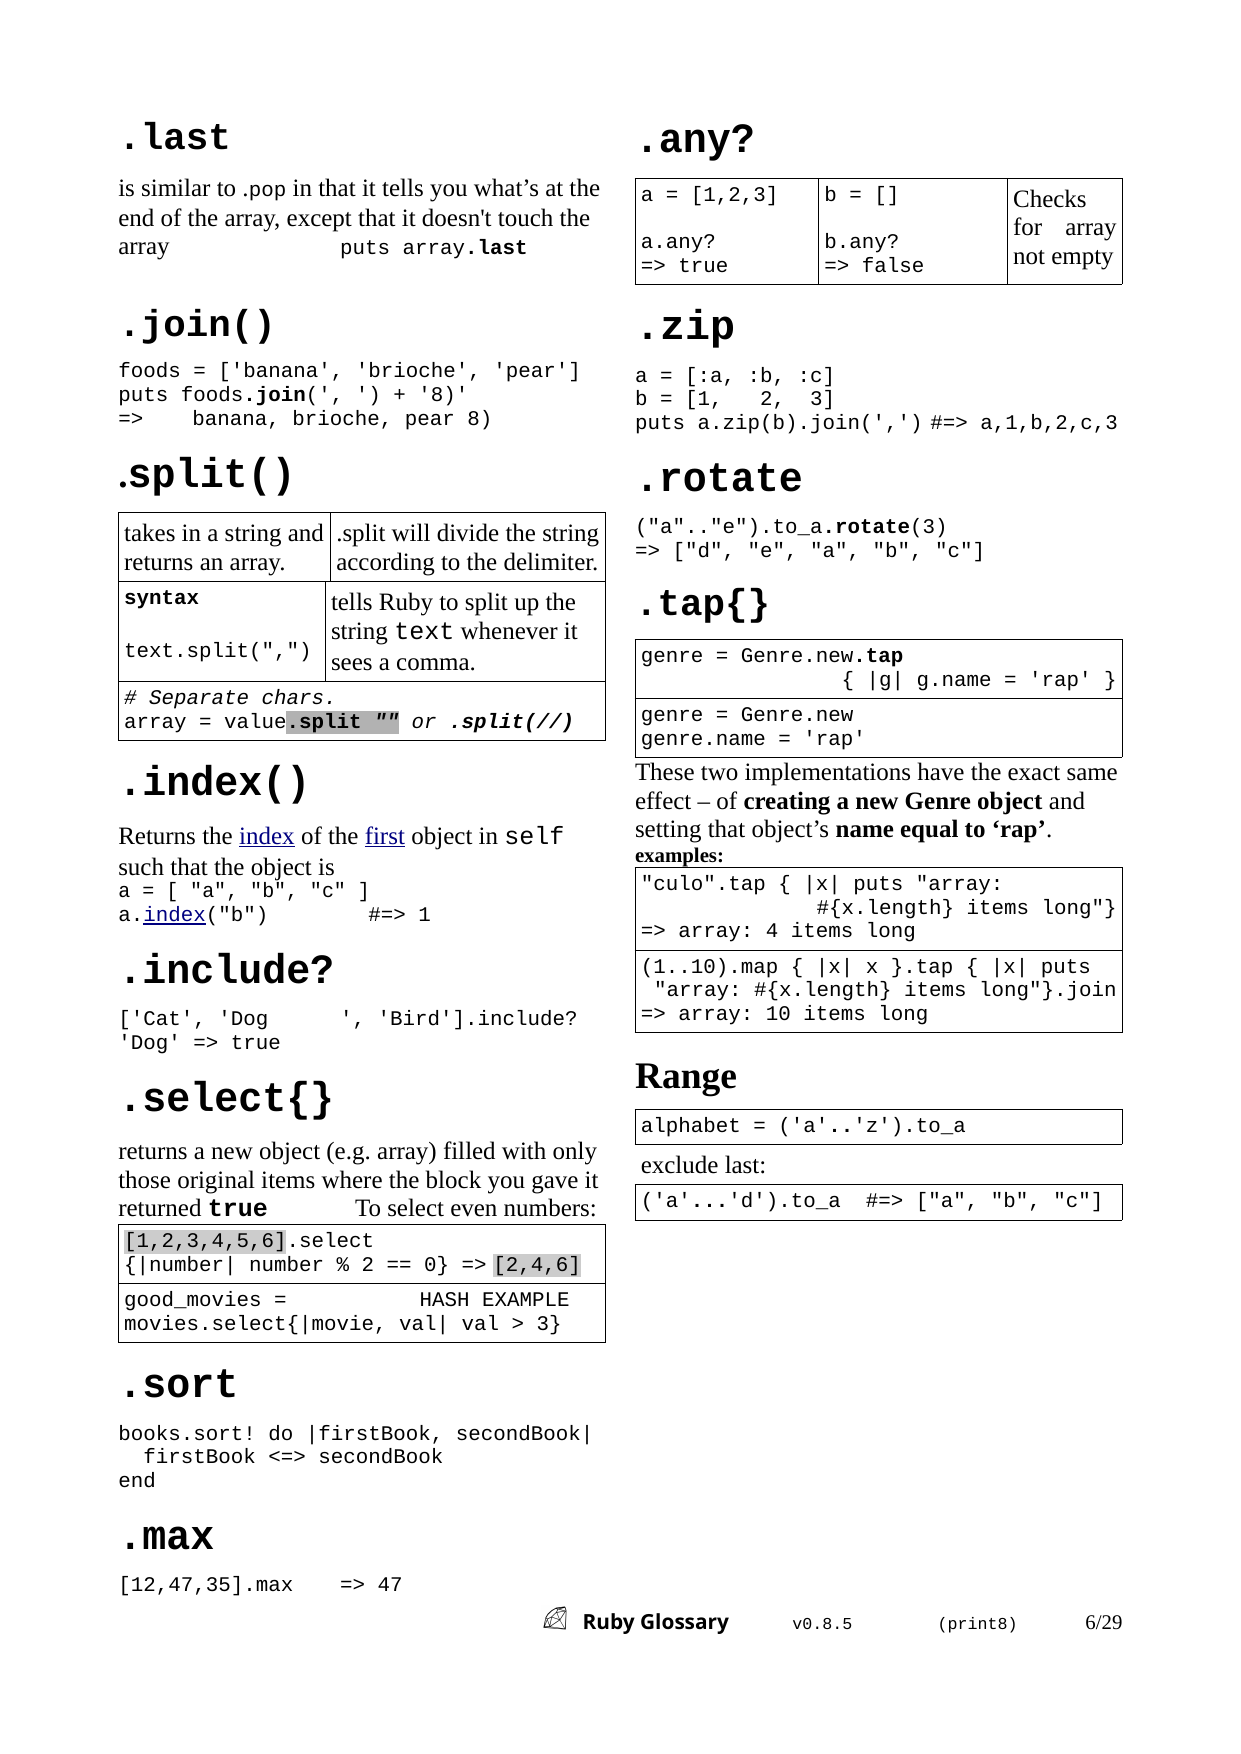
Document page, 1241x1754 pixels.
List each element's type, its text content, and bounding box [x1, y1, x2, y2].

subtitle .join() [118, 306, 605, 348]
text puts foods.join(', ') + '8)' [118, 384, 605, 408]
table_header tells Ruby to split up the string text whenever it sees a comma. [326, 582, 605, 681]
text puts a.zip(b).join(',') #=> a,1,b,2,c,3 [635, 412, 1122, 436]
table_header Checks for array not empty [1008, 179, 1122, 284]
subtitle .select{} [118, 1076, 605, 1123]
text [12,47,35].max => 47 [118, 1574, 605, 1598]
text => banana, brioche, pear 8) [118, 408, 605, 431]
table_header alphabet = ('a'..'z').to_a [636, 1110, 1122, 1144]
text a = [ "a", "b", "c" ] [118, 880, 605, 904]
subtitle .any? [635, 118, 1122, 165]
subtitle .max [118, 1514, 605, 1562]
text books.sort! do |firstBook, secondBook| [118, 1423, 605, 1446]
table_header "culo".tap { |x| puts "array: #{x.length} items long"} => array: 4 items long [636, 868, 1122, 950]
subtitle .include? [118, 948, 605, 996]
text returns a new object (e.g. array) filled with only those original items where the block you gave it returned true To select even numbers: [118, 1136, 605, 1224]
text These two implementations have the exact same effect – of creating a new Genre object and setting that object’s name equal to ‘rap’. [635, 758, 1122, 843]
text end [118, 1470, 605, 1494]
subtitle .rotate [635, 456, 1122, 503]
subtitle .last [118, 118, 605, 161]
text is similar to .pop in that it tells you what’s at the [118, 173, 605, 203]
picture [541, 1605, 567, 1630]
subtitle .index() [118, 761, 605, 808]
text b = [1, 2, 3] [635, 388, 1122, 412]
table_header genre = Genre.new.tap { |g| g.name = 'rap' } [636, 640, 1122, 698]
text ['Cat', 'Dog ', 'Bird'].include? 'Dog' => true [118, 1008, 605, 1056]
text foods = ['banana', 'brioche', 'pear'] [118, 361, 605, 384]
table_header syntax text.split(",") [119, 582, 325, 681]
subtitle Range [635, 1053, 1122, 1096]
text firstBook <=> secondBook [118, 1446, 605, 1470]
table_header [1,2,3,4,5,6].select {|number| number % 2 == 0} => [2,4,6] [119, 1225, 605, 1283]
subtitle .sort [118, 1363, 605, 1410]
table_cell ('a'...'d').to_a #=> ["a", "b", "c"] [636, 1185, 1122, 1219]
table_header a = [1,2,3] a.any? => true [636, 179, 818, 284]
text a = [:a, :b, :c] [635, 364, 1122, 388]
text Returns the index of the first object in self such that the object is [118, 821, 605, 880]
table_header takes in a string and returns an array. [119, 513, 330, 581]
table_cell good_movies = HASH EXAMPLE movies.select{|movie, val| val > 3} [119, 1284, 605, 1342]
text ("a".."e").to_a.rotate(3) [635, 516, 1122, 540]
table_cell (1..10).map { |x| x }.tap { |x| puts "array: #{x.length} items long"}.join => array: 10 items long [636, 951, 1122, 1032]
subtitle .zip [635, 305, 1122, 352]
subtitle .split() [118, 452, 605, 500]
table_cell # Separate chars. array = value.split "" or .split(//) [119, 682, 605, 740]
table_cell exclude last: [635, 1145, 1122, 1184]
table_header b = [] b.any? => false [819, 179, 1007, 284]
text end of the array, except that it doesn't touch the array puts array.last [118, 203, 605, 261]
table_header .split will divide the string according to the delimiter. [331, 513, 605, 581]
text examples: [635, 843, 1122, 867]
text a.index("b") #=> 1 [118, 904, 605, 928]
table_cell genre = Genre.new genre.name = 'rap' [636, 699, 1122, 757]
text => ["d", "e", "a", "b", "c"] [635, 540, 1122, 563]
subtitle .tap{} [635, 584, 1122, 627]
